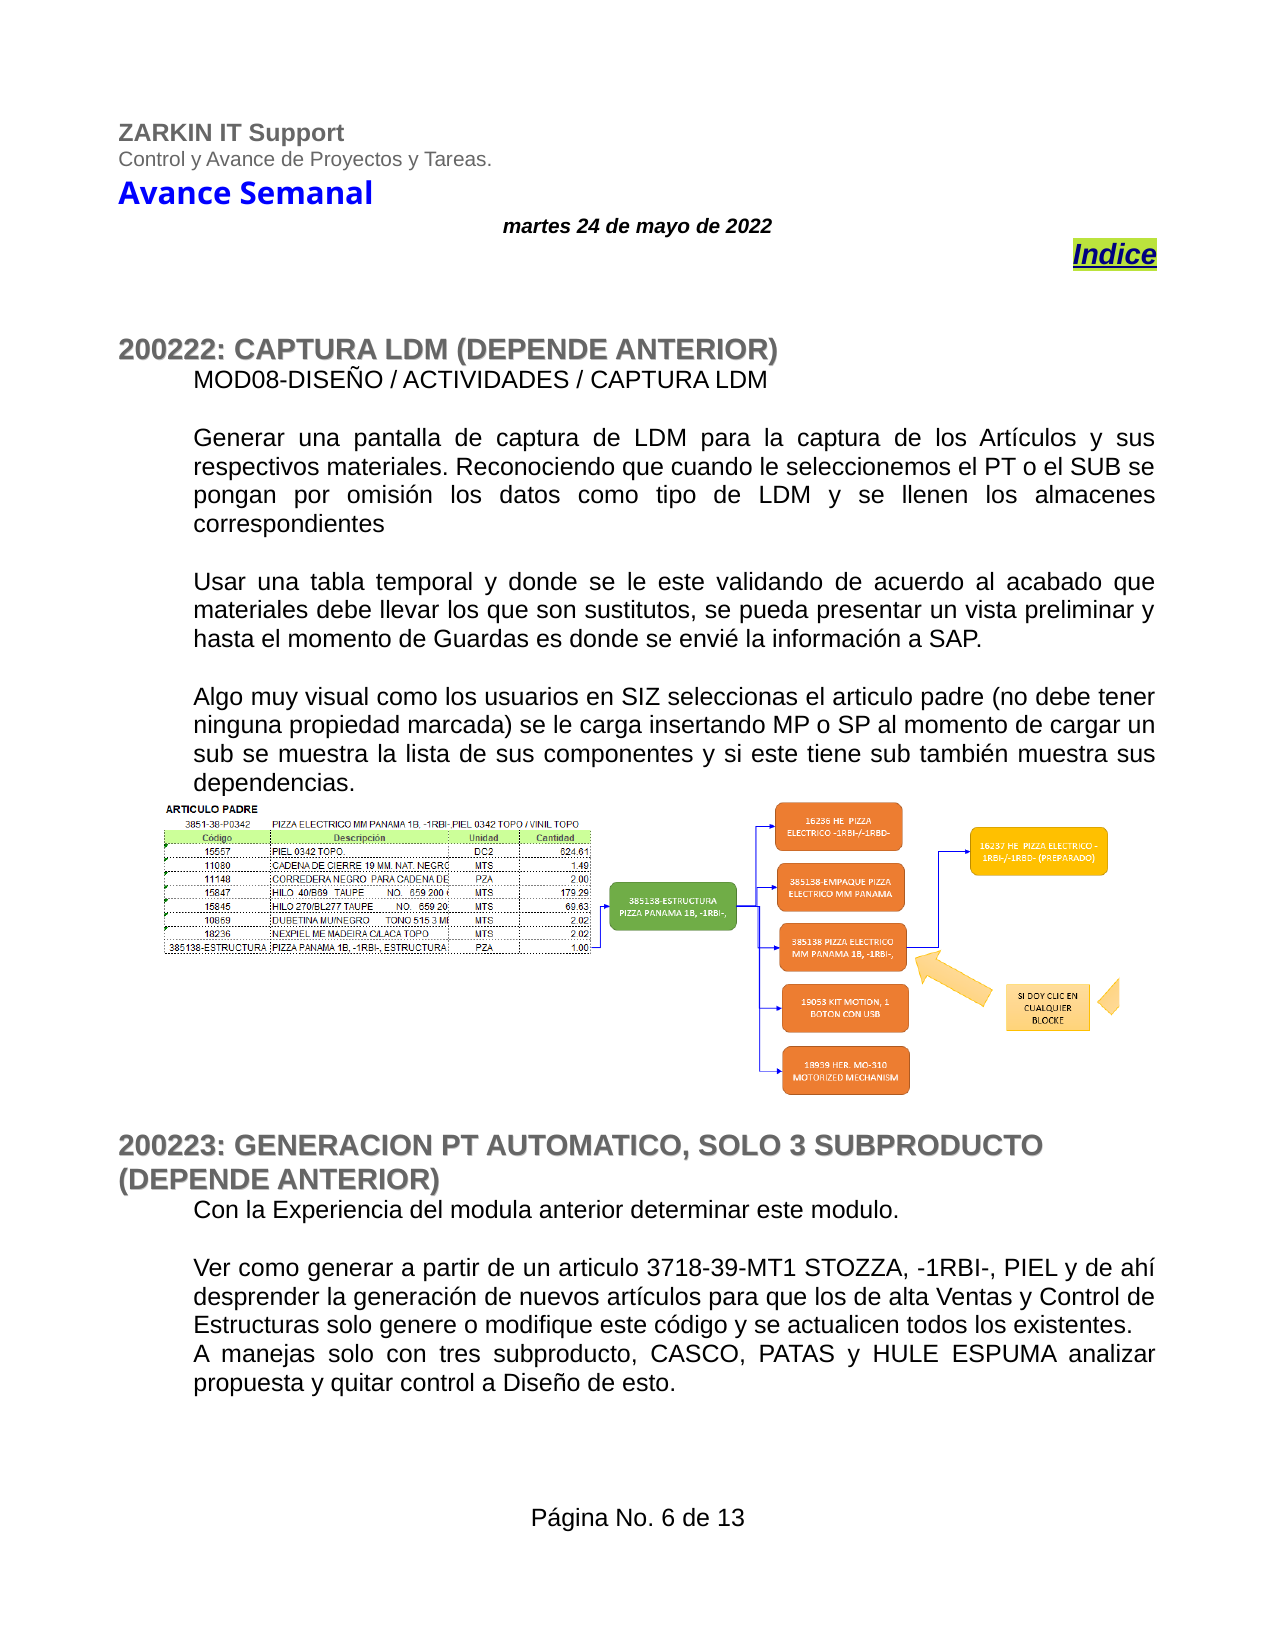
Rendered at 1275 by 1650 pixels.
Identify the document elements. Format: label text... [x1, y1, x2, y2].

text Algo muy visual como los usuarios en SIZ seleccionas el articulo padre (no debe tener ninguna propiedad marcada) se le carga insertando MP o SP al momento de cargar un sub se muestra la lista de sus componentes y si este tiene sub también muestra sus dependencias. [193, 682, 1157, 797]
subtitle 200223: GENERACION PT AUTOMATICO, SOLO 3 SUBPRODUCTO (DEPENDE ANTERIOR) [118, 1128, 1157, 1196]
text A manejas solo con tres subproducto, CASCO, PATAS y HULE ESPUMA analizar propuesta y quitar control a Diseño de esto. [193, 1339, 1157, 1397]
text Con la Experiencia del modula anterior determinar este modulo. [193, 1196, 1157, 1224]
subtitle 200222: CAPTURA LDM (DEPENDE ANTERIOR) [118, 332, 1157, 366]
text Usar una tabla temporal y donde se le este validando de acuerdo al acabado que materiales debe llevar los que son sustitutos, se pueda presentar un vista preliminar y hasta el momento de Guardas es donde se envié la información a SAP. [193, 567, 1157, 653]
text Generar una pantalla de captura de LDM para la captura de los Artículos y sus respectivos materiales. Reconociendo que cuando le seleccionemos el PT o el SUB se pongan por omisión los datos como tipo de LDM y se llenen los almacenes correspondientes [193, 423, 1157, 538]
text MOD08-DISEÑO / ACTIVIDADES / CAPTURA LDM [193, 366, 1157, 394]
text Ver como generar a partir de un articulo 3718-39-MT1 STOZZA, -1RBI-, PIEL y de ahí desprender la generación de nuevos artículos para que los de alta Ventas y Control de Estructuras solo genere o modifique este código y se actualicen todos los existentes. [193, 1253, 1157, 1339]
picture [155, 796, 1120, 1100]
